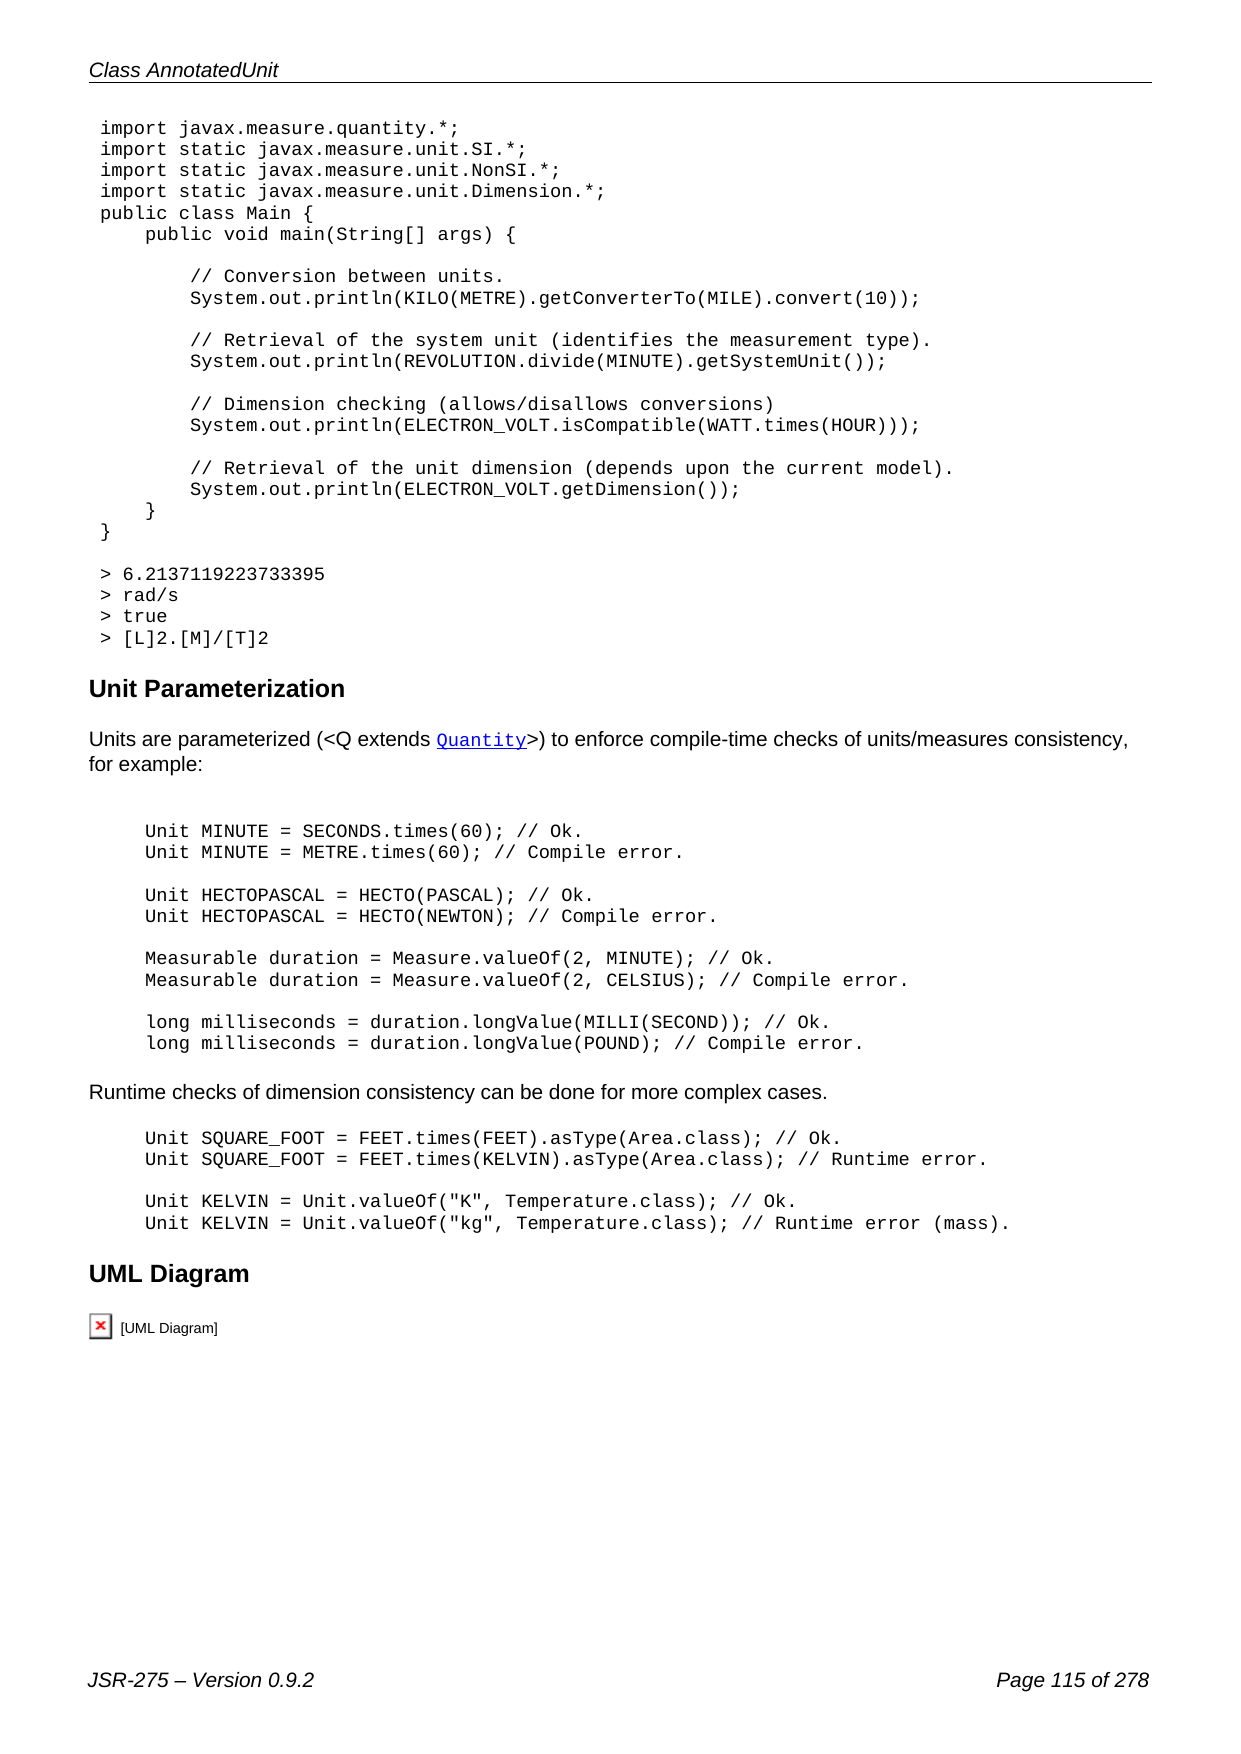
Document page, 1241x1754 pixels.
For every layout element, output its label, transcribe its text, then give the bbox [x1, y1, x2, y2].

text Unit Parameterization [88, 675, 1152, 703]
text [UML Diagram] [88, 1313, 1152, 1346]
text UML Diagram [88, 1260, 1152, 1288]
picture [88, 1312, 114, 1341]
text import javax.measure.quantity.*; import static javax.measure.unit.SI.*; import static javax.measure.unit.NonSI.*; import static javax.measure.unit.Dimension.*; public class Main { public void main(String[] args) { // Conversion between units. System.out.println(KILO(METRE).getConverterTo(MILE).convert(10)); // Retrieval of the system unit (identifies the measurement type). System.out.println(REVOLUTION.divide(MINUTE).getSystemUnit()); // Dimension checking (allows/disallows conversions) System.out.println(ELECTRON_VOLT.isCompatible(WATT.times(HOUR))); // Retrieval of the unit dimension (depends upon the current model). System.out.println(ELECTRON_VOLT.getDimension()); } } > 6.2137119223733395 > rad/s > true > [L]2.[M]/[T]2 [88, 118, 1152, 650]
text Units are parameterized (<Q extends Quantity>) to enforce compile-time checks of units/measures consistency, for example: [88, 728, 1152, 775]
text Unit SQUARE_FOOT = FEET.times(FEET).asType(Area.class); // Ok. Unit SQUARE_FOOT = FEET.times(KELVIN).asType(Area.class); // Runtime error. Unit KELVIN = Unit.valueOf("K", Temperature.class); // Ok. Unit KELVIN = Unit.valueOf("kg", Temperature.class); // Runtime error (mass). [88, 1128, 1152, 1235]
text Runtime checks of dimension consistency can be done for more complex cases. [88, 1080, 1152, 1103]
text Unit MINUTE = SECONDS.times(60); // Ok. Unit MINUTE = METRE.times(60); // Compile error. Unit HECTOPASCAL = HECTO(PASCAL); // Ok. Unit HECTOPASCAL = HECTO(NEWTON); // Compile error. Measurable duration = Measure.valueOf(2, MINUTE); // Ok. Measurable duration = Measure.valueOf(2, CELSIUS); // Compile error. long milliseconds = duration.longValue(MILLI(SECOND)); // Ok. long milliseconds = duration.longValue(POUND); // Compile error. [88, 800, 1152, 1055]
